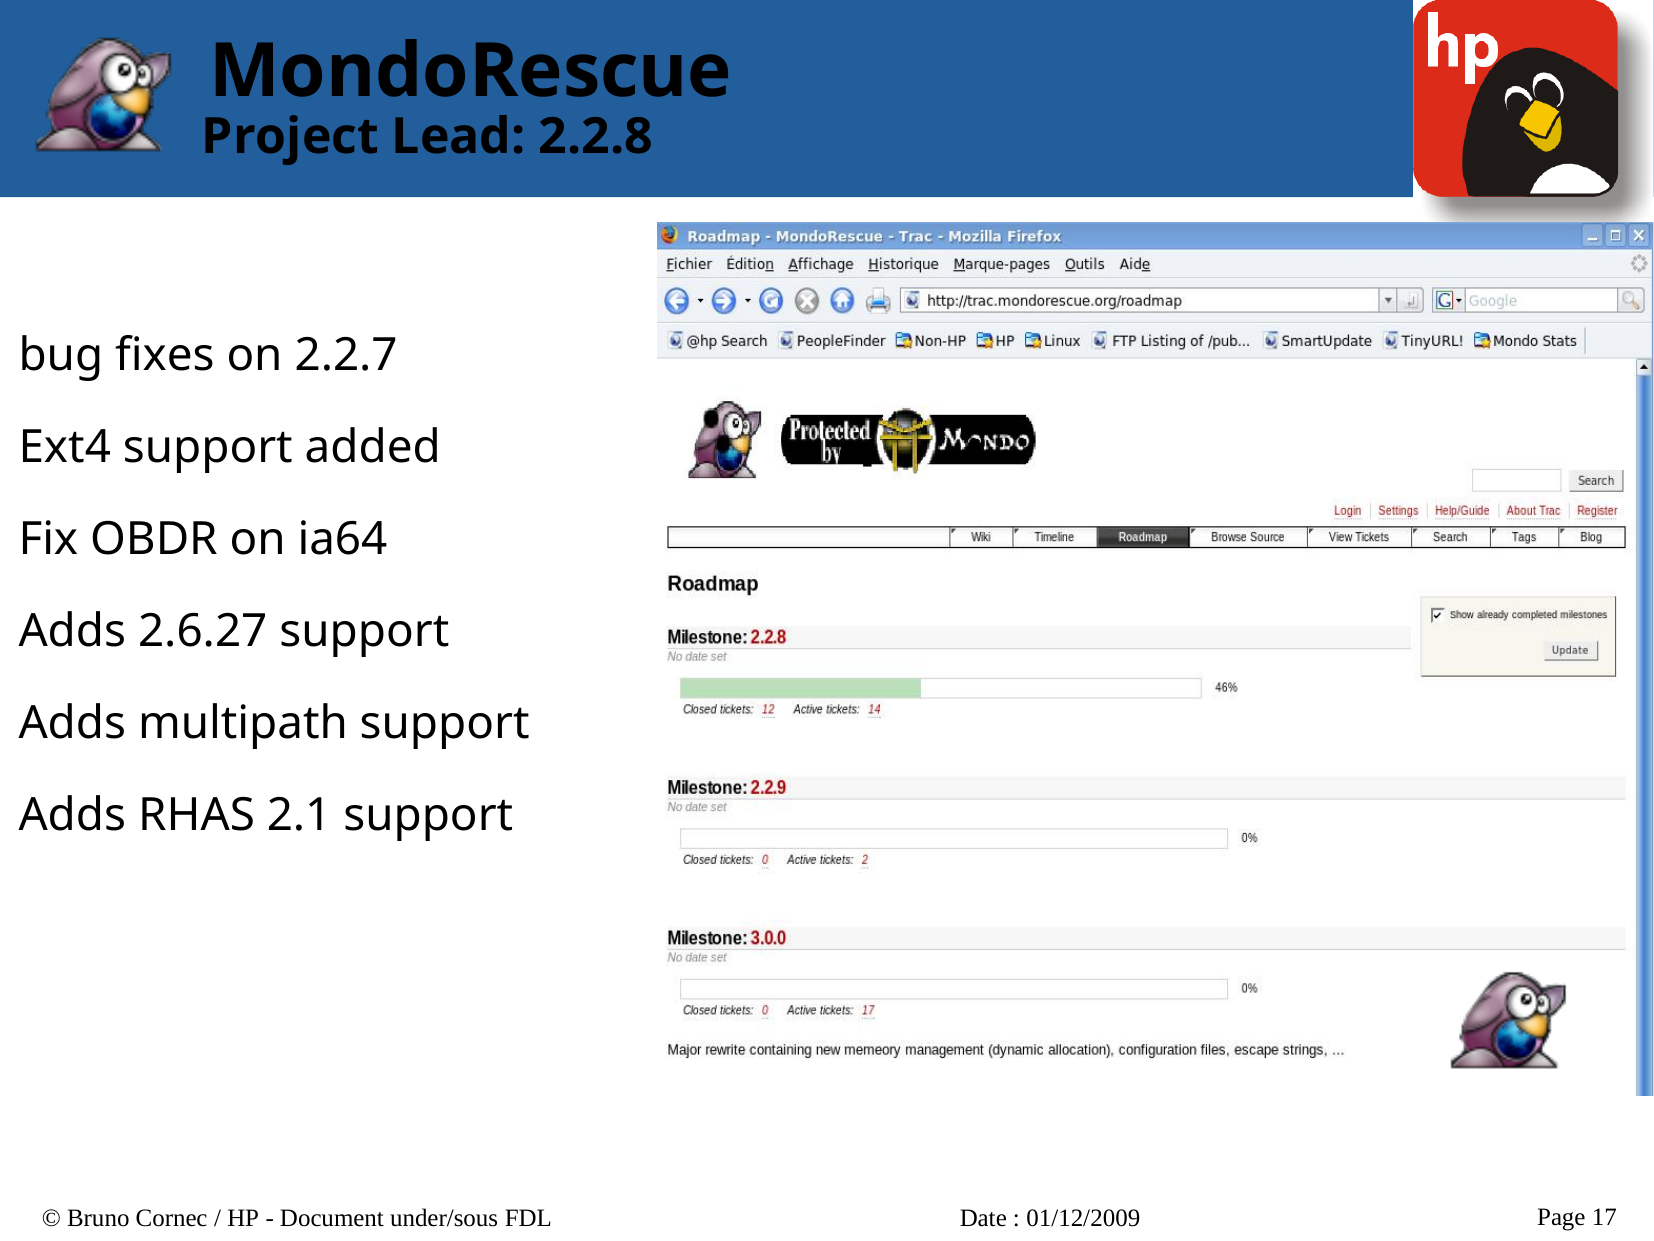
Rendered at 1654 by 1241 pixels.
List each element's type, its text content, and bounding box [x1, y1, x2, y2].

picture [0, 0, 211, 199]
title Project Lead: 2.2.8 [201, 32, 1191, 241]
picture [657, 0, 1654, 1109]
list bug fixes on 2.2.7 Ext4 support added Fix OBDR on ia64 Adds 2.6.27 support Adds multipath support Adds RHAS 2.1 support [6, 321, 623, 1241]
